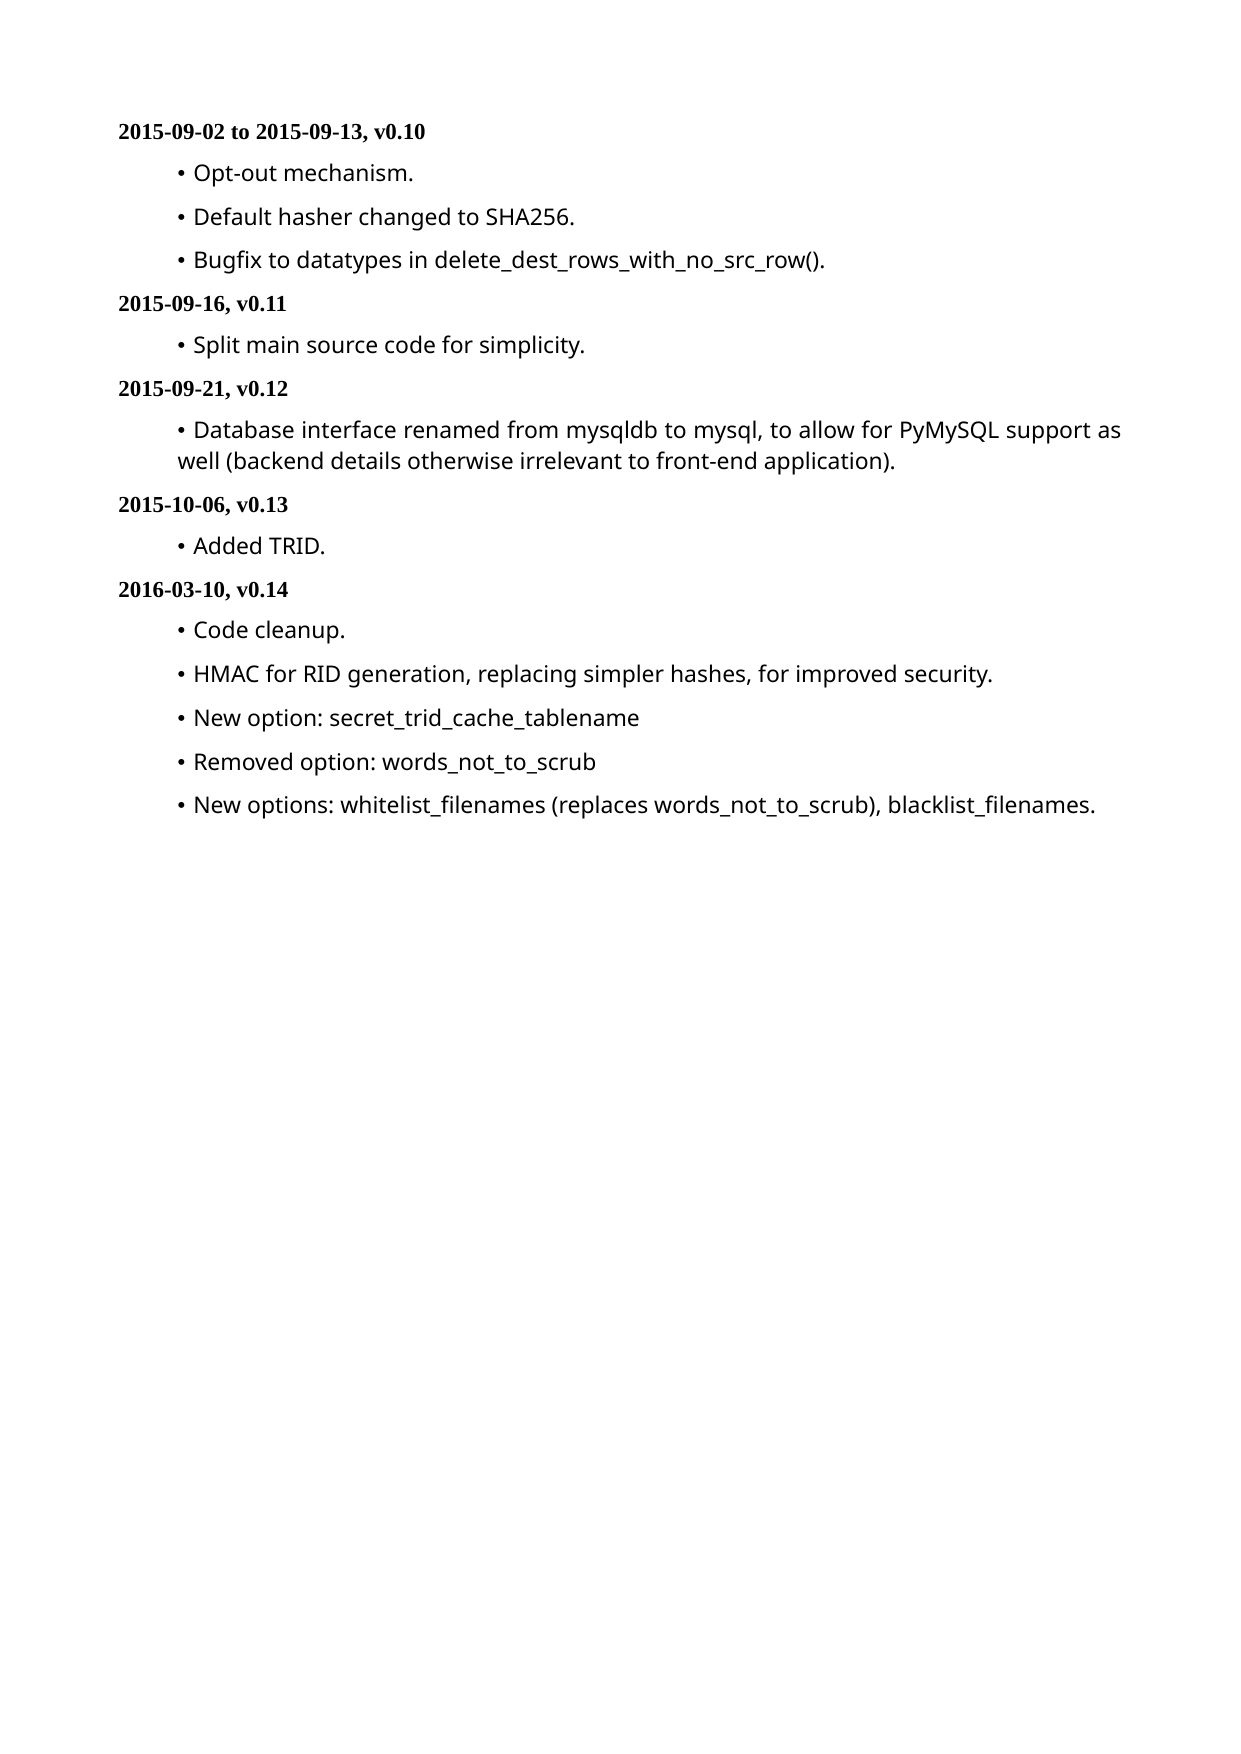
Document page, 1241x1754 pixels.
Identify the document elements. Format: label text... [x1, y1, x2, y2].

list New option: secret_trid_cache_tablename [177, 702, 1122, 733]
list New options: whitelist_filenames (replaces words_not_to_scrub), blacklist_filenames. [177, 789, 1122, 821]
list Added TRID. [177, 530, 1122, 561]
list Default hasher changed to SHA256. [177, 201, 1122, 232]
list Code cleanup. [177, 614, 1122, 646]
list HMAC for RID generation, replacing simpler hashes, for improved security. [177, 658, 1122, 689]
list Bugfix to datatypes in delete_dest_rows_with_no_src_row(). [177, 244, 1122, 276]
list Removed option: words_not_to_scrub [177, 746, 1122, 777]
subtitle 2015-09-21, v0.12 [118, 375, 1122, 401]
subtitle 2015-10-06, v0.13 [118, 491, 1122, 517]
subtitle 2015-09-16, v0.11 [118, 290, 1122, 317]
list Opt-out mechanism. [177, 157, 1122, 188]
list Split main source code for simplicity. [177, 329, 1122, 360]
list Database interface renamed from mysqldb to mysql, to allow for PyMySQL support as well (backend details otherwise irrelevant to front-end application). [177, 414, 1122, 476]
subtitle 2015-09-02 to 2015-09-13, v0.10 [118, 118, 1122, 144]
subtitle 2016-03-10, v0.14 [118, 576, 1122, 602]
